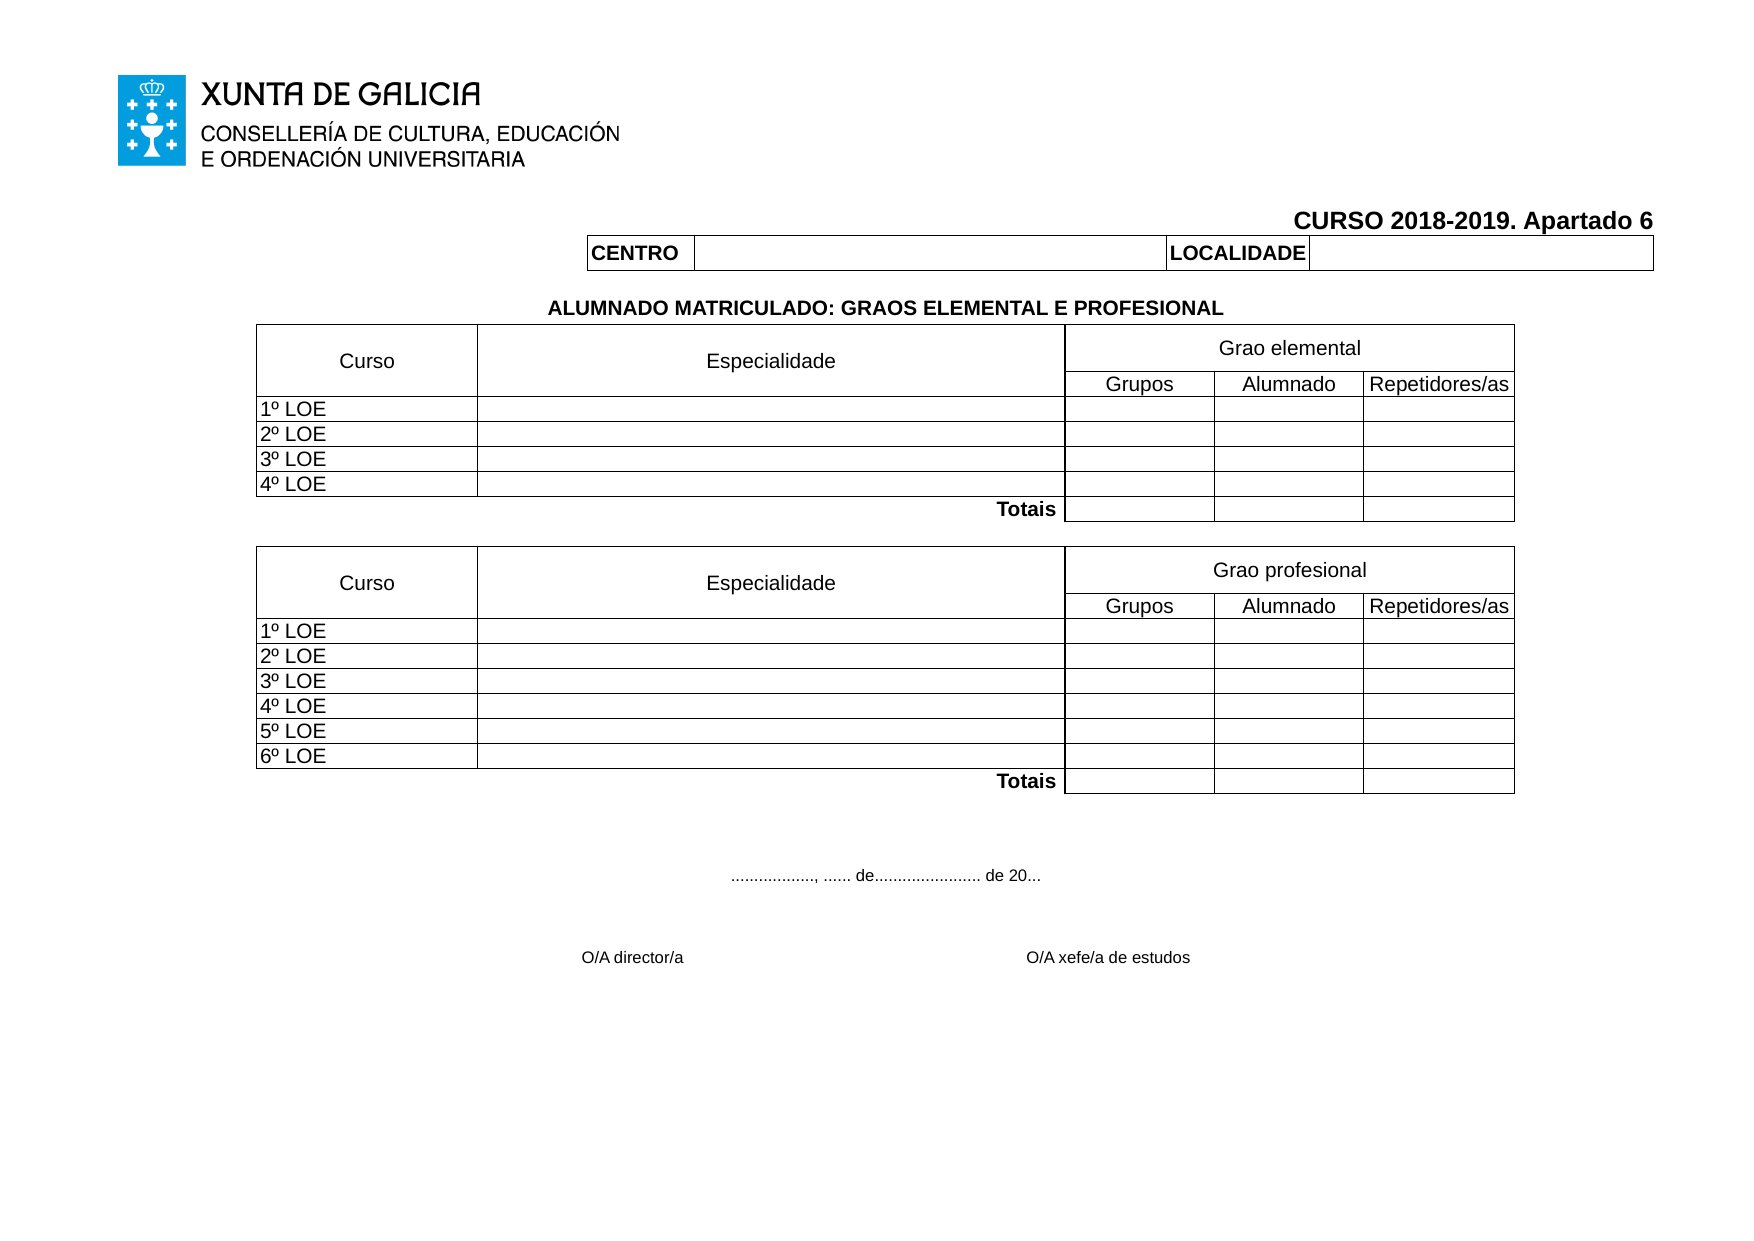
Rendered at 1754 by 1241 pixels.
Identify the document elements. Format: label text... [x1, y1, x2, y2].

table_cell 3º LOE [257, 669, 477, 693]
table_cell Grupos [1066, 594, 1214, 618]
table_cell [1066, 447, 1214, 471]
table_cell [1066, 619, 1214, 643]
table_cell [1066, 694, 1214, 718]
table_cell [1364, 769, 1514, 793]
table_cell [478, 694, 1064, 718]
picture [147, 100, 157, 109]
table_cell 4º LOE [257, 472, 477, 496]
table_header CENTRO [588, 236, 694, 270]
table_cell [1215, 719, 1363, 743]
table_header Grao profesional [1066, 547, 1514, 593]
table_cell [1215, 497, 1363, 521]
table_cell 1º LOE [257, 397, 477, 421]
table_cell [1364, 619, 1514, 643]
picture [167, 100, 176, 109]
table_cell 1º LOE [257, 619, 477, 643]
table_cell 2º LOE [257, 644, 477, 668]
table_cell O/A director/a O/A xefe/a de estudos [115, 910, 1656, 987]
table_cell [1066, 719, 1214, 743]
picture [128, 100, 137, 109]
table_header .................., ...... de....................... de 20... [115, 866, 1656, 910]
table_cell [1215, 397, 1363, 421]
table_cell Alumnado [1215, 594, 1363, 618]
table_header Especialidade [478, 325, 1064, 396]
table_cell Alumnado [1215, 372, 1363, 396]
table_cell [1215, 447, 1363, 471]
table_cell [1215, 669, 1363, 693]
picture [167, 140, 176, 149]
table_cell [1066, 497, 1214, 521]
table_cell [1215, 472, 1363, 496]
table_cell [478, 719, 1064, 743]
table_cell [1215, 694, 1363, 718]
table_cell [1066, 744, 1214, 768]
picture [147, 113, 157, 123]
table_cell [1215, 644, 1363, 668]
table_cell [1364, 644, 1514, 668]
table_header [1310, 236, 1653, 270]
table_cell [1066, 472, 1214, 496]
table_cell [478, 472, 1064, 496]
picture [167, 120, 176, 129]
table_cell [1364, 719, 1514, 743]
table_cell [478, 397, 1064, 421]
text CURSO 2018-2019. Apartado 6 [118, 206, 1653, 235]
table_cell [478, 669, 1064, 693]
table_cell [478, 447, 1064, 471]
table_cell [1364, 397, 1514, 421]
table_cell Totais [257, 769, 1064, 793]
table_cell 5º LOE [257, 719, 477, 743]
table_cell [1215, 619, 1363, 643]
table_header Grao elemental [1066, 325, 1514, 371]
table_cell [1215, 422, 1363, 446]
table_cell [1066, 769, 1214, 793]
table_cell [478, 619, 1064, 643]
table_header LOCALIDADE [1167, 236, 1309, 270]
table_cell [1066, 397, 1214, 421]
table_cell 3º LOE [257, 447, 477, 471]
table_cell [1364, 744, 1514, 768]
table_cell 6º LOE [257, 744, 477, 768]
table_header Curso [257, 547, 477, 618]
picture [128, 140, 137, 149]
table_cell [1364, 669, 1514, 693]
table_cell Repetidores/as [1364, 372, 1514, 396]
text ALUMNADO MATRICULADO: GRAOS ELEMENTAL E PROFESIONAL [118, 295, 1653, 319]
table_header [695, 236, 1166, 270]
table_cell [1066, 422, 1214, 446]
table_cell [1066, 669, 1214, 693]
table_cell 4º LOE [257, 694, 477, 718]
table_cell [1364, 447, 1514, 471]
table_cell [1364, 472, 1514, 496]
table_header Especialidade [478, 547, 1064, 618]
table_cell Totais [257, 497, 1064, 521]
picture [118, 75, 619, 167]
table_cell [1215, 769, 1363, 793]
table_cell [478, 744, 1064, 768]
picture [141, 126, 163, 156]
table_cell [1364, 497, 1514, 521]
table_cell [1215, 744, 1363, 768]
table_cell [478, 422, 1064, 446]
table_cell [1066, 644, 1214, 668]
table_cell [1364, 422, 1514, 446]
picture [128, 120, 137, 129]
table_cell Grupos [1066, 372, 1214, 396]
table_header Curso [257, 325, 477, 396]
table_cell Repetidores/as [1364, 594, 1514, 618]
table_cell [1364, 694, 1514, 718]
table_cell [478, 644, 1064, 668]
table_cell 2º LOE [257, 422, 477, 446]
